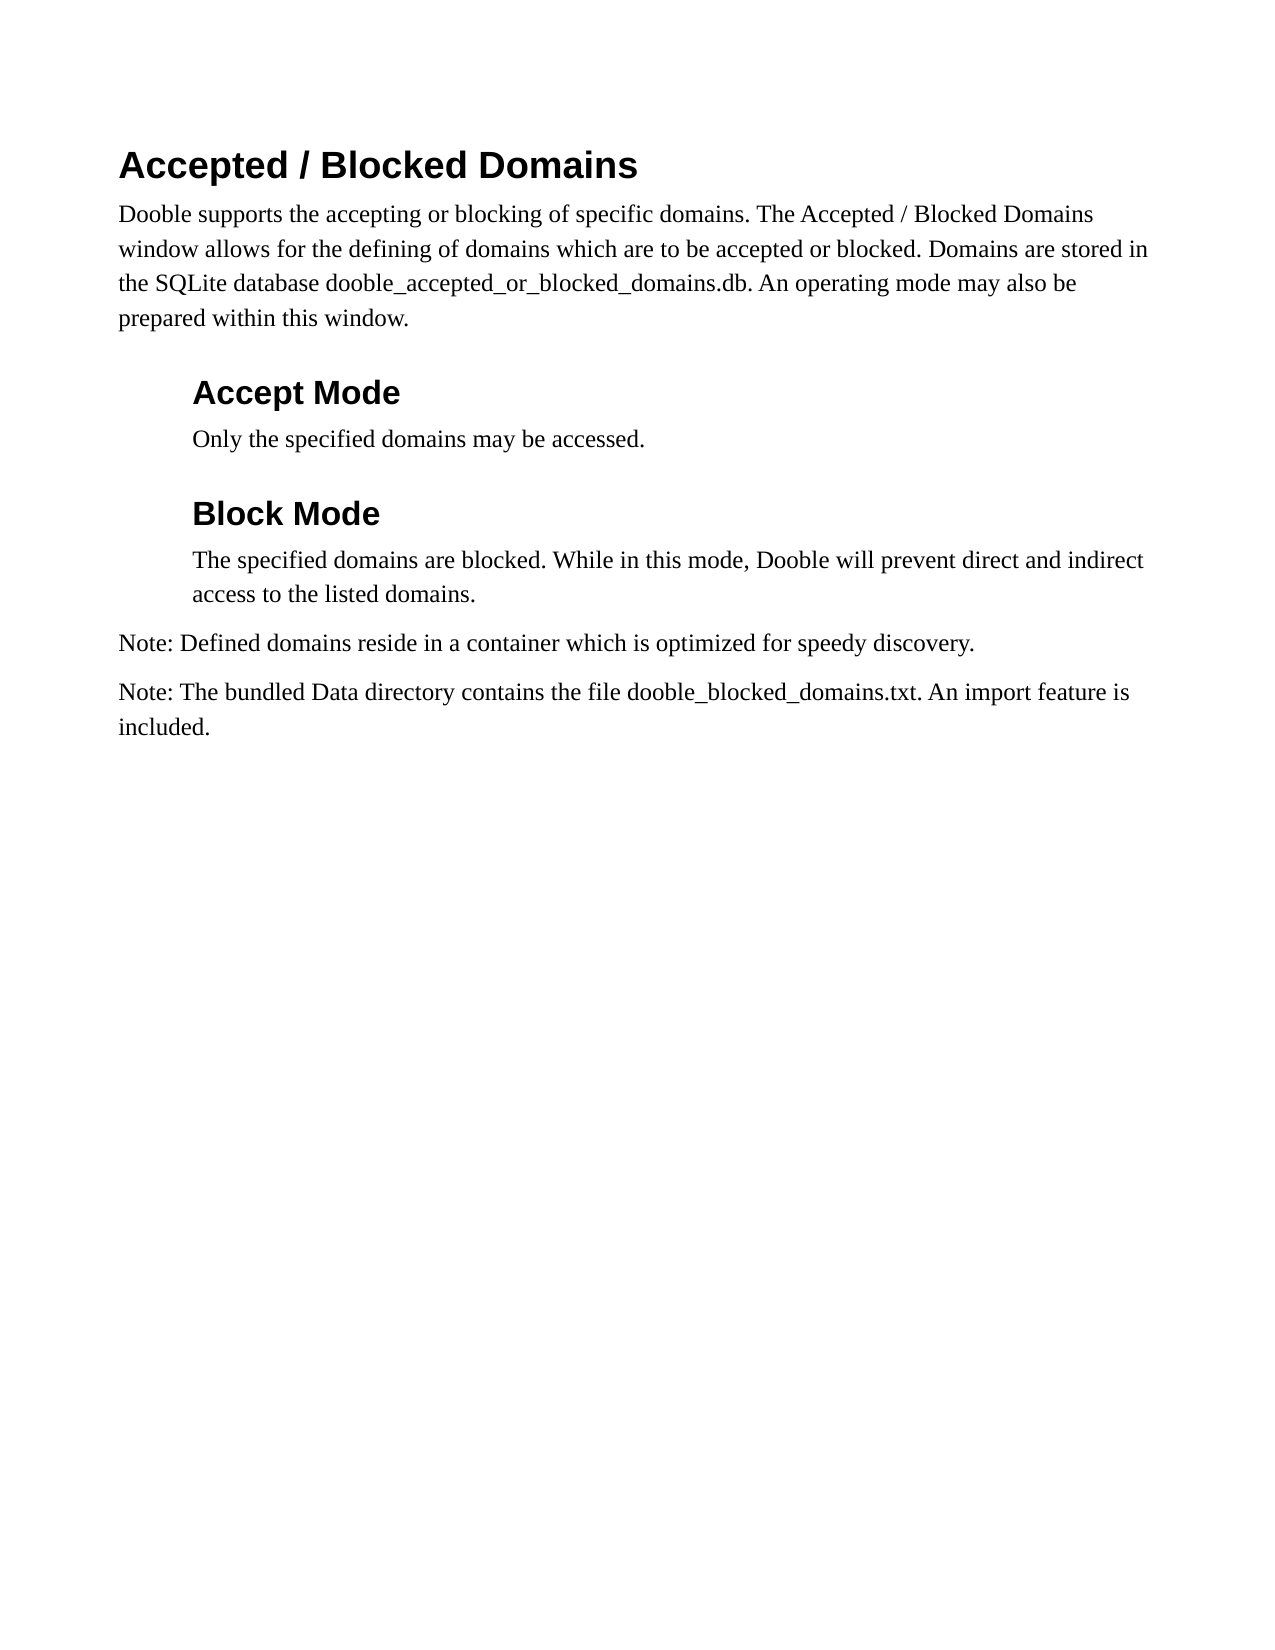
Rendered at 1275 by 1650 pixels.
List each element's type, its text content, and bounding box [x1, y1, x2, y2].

subtitle Accept Mode [192, 373, 1157, 411]
subtitle Block Mode [192, 494, 1157, 532]
text Only the specified domains may be accessed. [192, 424, 1157, 452]
subtitle Accepted / Blocked Domains [118, 143, 1157, 187]
text Note: Defined domains reside in a container which is optimized for speedy discovery. [118, 628, 1157, 657]
text The specified domains are blocked. While in this mode, Dooble will prevent direct and indirect access to the listed domains. [192, 545, 1157, 608]
text Note: The bundled Data directory contains the file dooble_blocked_domains.txt. An import feature is included. [118, 677, 1157, 741]
text Dooble supports the accepting or blocking of specific domains. The Accepted / Blocked Domains window allows for the defining of domains which are to be accepted or blocked. Domains are stored in the SQLite database dooble_accepted_or_blocked_domains.db. An operating mode may also be prepared within this window. [118, 199, 1157, 331]
